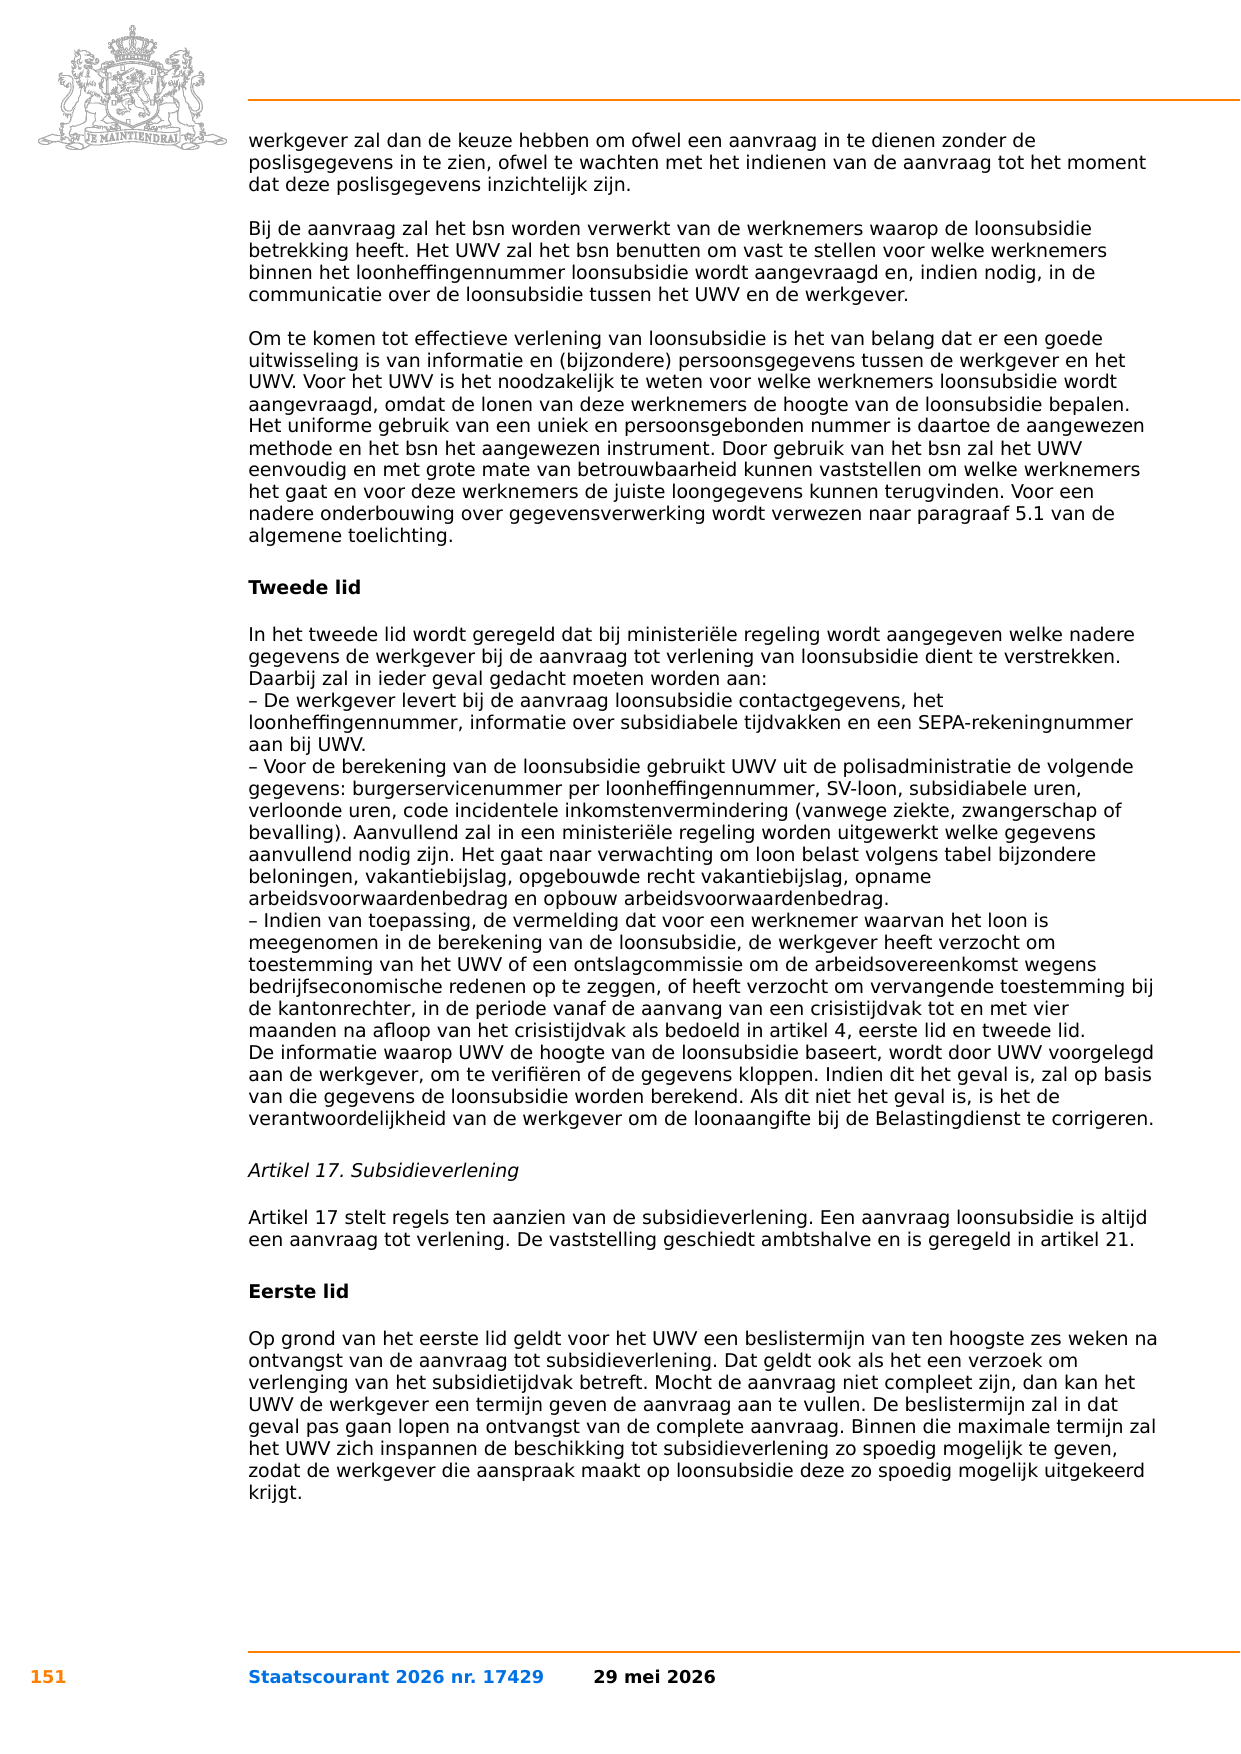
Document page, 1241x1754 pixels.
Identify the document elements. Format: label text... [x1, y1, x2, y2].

text Artikel 17 stelt regels ten aanzien van de subsidieverlening. Een aanvraag loonsubsidie is altijd een aanvraag tot verlening. De vaststelling geschiedt ambtshalve en is geregeld in artikel 21. [248, 1207, 1163, 1251]
text De informatie waarop UWV de hoogte van de loonsubsidie baseert, wordt door UWV voorgelegd aan de werkgever, om te verifiëren of de gegevens kloppen. Indien dit het geval is, zal op basis van die gegevens de loonsubsidie worden berekend. Als dit niet het geval is, is het de verantwoordelijkheid van de werkgever om de loonaangifte bij de Belastingdienst te corrigeren. [248, 1042, 1163, 1130]
text – Indien van toepassing, de vermelding dat voor een werknemer waarvan het loon is meegenomen in de berekening van de loonsubsidie, de werkgever heeft verzocht om toestemming van het UWV of een ontslagcommissie om de arbeidsovereenkomst wegens bedrijfseconomische redenen op te zeggen, of heeft verzocht om vervangende toestemming bij de kantonrechter, in de periode vanaf de aanvang van een crisistijdvak tot en met vier maanden na afloop van het crisistijdvak als bedoeld in artikel 4, eerste lid en tweede lid. [248, 910, 1163, 1042]
text Op grond van het eerste lid geldt voor het UWV een beslistermijn van ten hoogste zes weken na ontvangst van de aanvraag tot subsidieverlening. Dat geldt ook als het een verzoek om verlenging van het subsidietijdvak betreft. Mocht de aanvraag niet compleet zijn, dan kan het UWV de werkgever een termijn geven de aanvraag aan te vullen. De beslistermijn zal in dat geval pas gaan lopen na ontvangst van de complete aanvraag. Binnen die maximale termijn zal het UWV zich inspannen de beschikking tot subsidieverlening zo spoedig mogelijk te geven, zodat de werkgever die aanspraak maakt op loonsubsidie deze zo spoedig mogelijk uitgekeerd krijgt. [248, 1328, 1163, 1503]
text – Voor de berekening van de loonsubsidie gebruikt UWV uit de polisadministratie de volgende gegevens: burgerservicenummer per loonheffingennummer, SV-loon, subsidiabele uren, verloonde uren, code incidentele inkomstenvermindering (vanwege ziekte, zwangerschap of bevalling). Aanvullend zal in een ministeriële regeling worden uitgewerkt welke gegevens aanvullend nodig zijn. Het gaat naar verwachting om loon belast volgens tabel bijzondere beloningen, vakantiebijslag, opgebouwde recht vakantiebijslag, opname arbeidsvoorwaardenbedrag en opbouw arbeidsvoorwaardenbedrag. [248, 756, 1163, 910]
text – De werkgever levert bij de aanvraag loonsubsidie contactgegevens, het loonheffingennummer, informatie over subsidiabele tijdvakken en een SEPA-rekeningnummer aan bij UWV. [248, 690, 1163, 756]
text In het tweede lid wordt geregeld dat bij ministeriële regeling wordt aangegeven welke nadere gegevens de werkgever bij de aanvraag tot verlening van loonsubsidie dient te verstrekken. Daarbij zal in ieder geval gedacht moeten worden aan: [248, 624, 1163, 690]
picture [38, 25, 227, 150]
text Om te komen tot effectieve verlening van loonsubsidie is het van belang dat er een goede uitwisseling is van informatie en (bijzondere) persoonsgegevens tussen de werkgever en het UWV. Voor het UWV is het noodzakelijk te weten voor welke werknemers loonsubsidie wordt aangevraagd, omdat de lonen van deze werknemers de hoogte van de loonsubsidie bepalen. Het uniforme gebruik van een uniek en persoonsgebonden nummer is daartoe de aangewezen methode en het bsn het aangewezen instrument. Door gebruik van het bsn zal het UWV eenvoudig en met grote mate van betrouwbaarheid kunnen vaststellen om welke werknemers het gaat en voor deze werknemers de juiste loongegevens kunnen terugvinden. Voor een nadere onderbouwing over gegevensverwerking wordt verwezen naar paragraaf 5.1 van de algemene toelichting. [248, 327, 1163, 547]
text Bij de aanvraag zal het bsn worden verwerkt van de werknemers waarop de loonsubsidie betrekking heeft. Het UWV zal het bsn benutten om vast te stellen voor welke werknemers binnen het loonheffingennummer loonsubsidie wordt aangevraagd en, indien nodig, in de communicatie over de loonsubsidie tussen het UWV en de werkgever. [248, 218, 1163, 306]
subtitle Eerste lid [248, 1281, 1163, 1303]
subtitle Artikel 17. Subsidieverlening [248, 1160, 1163, 1182]
subtitle Tweede lid [248, 577, 1163, 599]
text werkgever zal dan de keuze hebben om ofwel een aanvraag in te dienen zonder de poslisgegevens in te zien, ofwel te wachten met het indienen van de aanvraag tot het moment dat deze poslisgegevens inzichtelijk zijn. [248, 130, 1163, 196]
